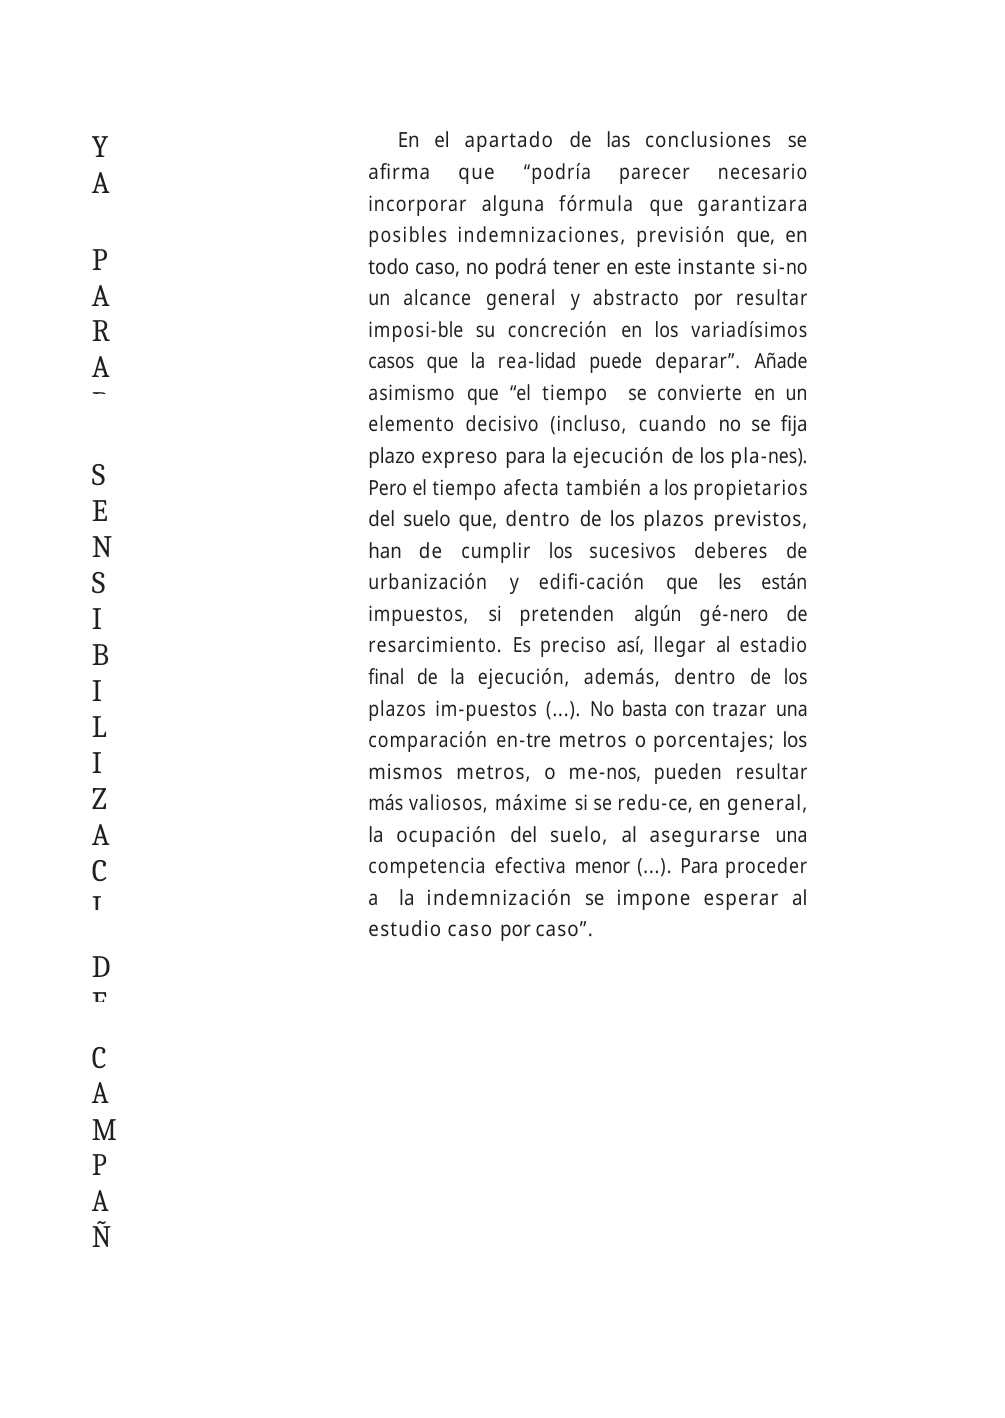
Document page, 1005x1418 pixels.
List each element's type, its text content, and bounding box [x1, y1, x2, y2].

text D E [92, 949, 130, 1001]
text D E [97, 958, 106, 975]
text P A R A R [92, 242, 130, 394]
text C A M P A Ñ A [92, 1040, 130, 1261]
text ¡ [85, 409, 123, 419]
text S E N S I B I L I Z A C I Ó N [92, 458, 130, 910]
text Y A ! [92, 129, 130, 203]
text En el apartado de las conclusiones se afirma que “podría parecer necesario incorporar alguna fórmula que garantizara posibles indemnizaciones, previsión que, en todo caso, no podrá tener en este instante si-no un alcance general y abstracto por resultar imposi-ble su concreción en los variadísimos casos que la rea-lidad puede deparar”. Añade asimismo que “el tiempo se convierte en un elemento decisivo (incluso, cuando no se fija plazo expreso para la ejecución de los pla-nes). Pero el tiempo afecta también a los propietarios del suelo que, dentro de los plazos previstos, han de cumplir los sucesivos deberes de urbanización y edifi-cación que les están impuestos, si pretenden algún gé-nero de resarcimiento. Es preciso así, llegar al estadio final de la ejecución, además, dentro de los plazos im-puestos (...). No basta con trazar una comparación en-tre metros o porcentajes; los mismos metros, o me-nos, pueden resultar más valiosos, máxime si se redu-ce, en general, la ocupación del suelo, al asegurarse una competencia efectiva menor (...). Para proceder a la indemnización se impone esperar al estudio caso por caso”. [368, 126, 807, 943]
